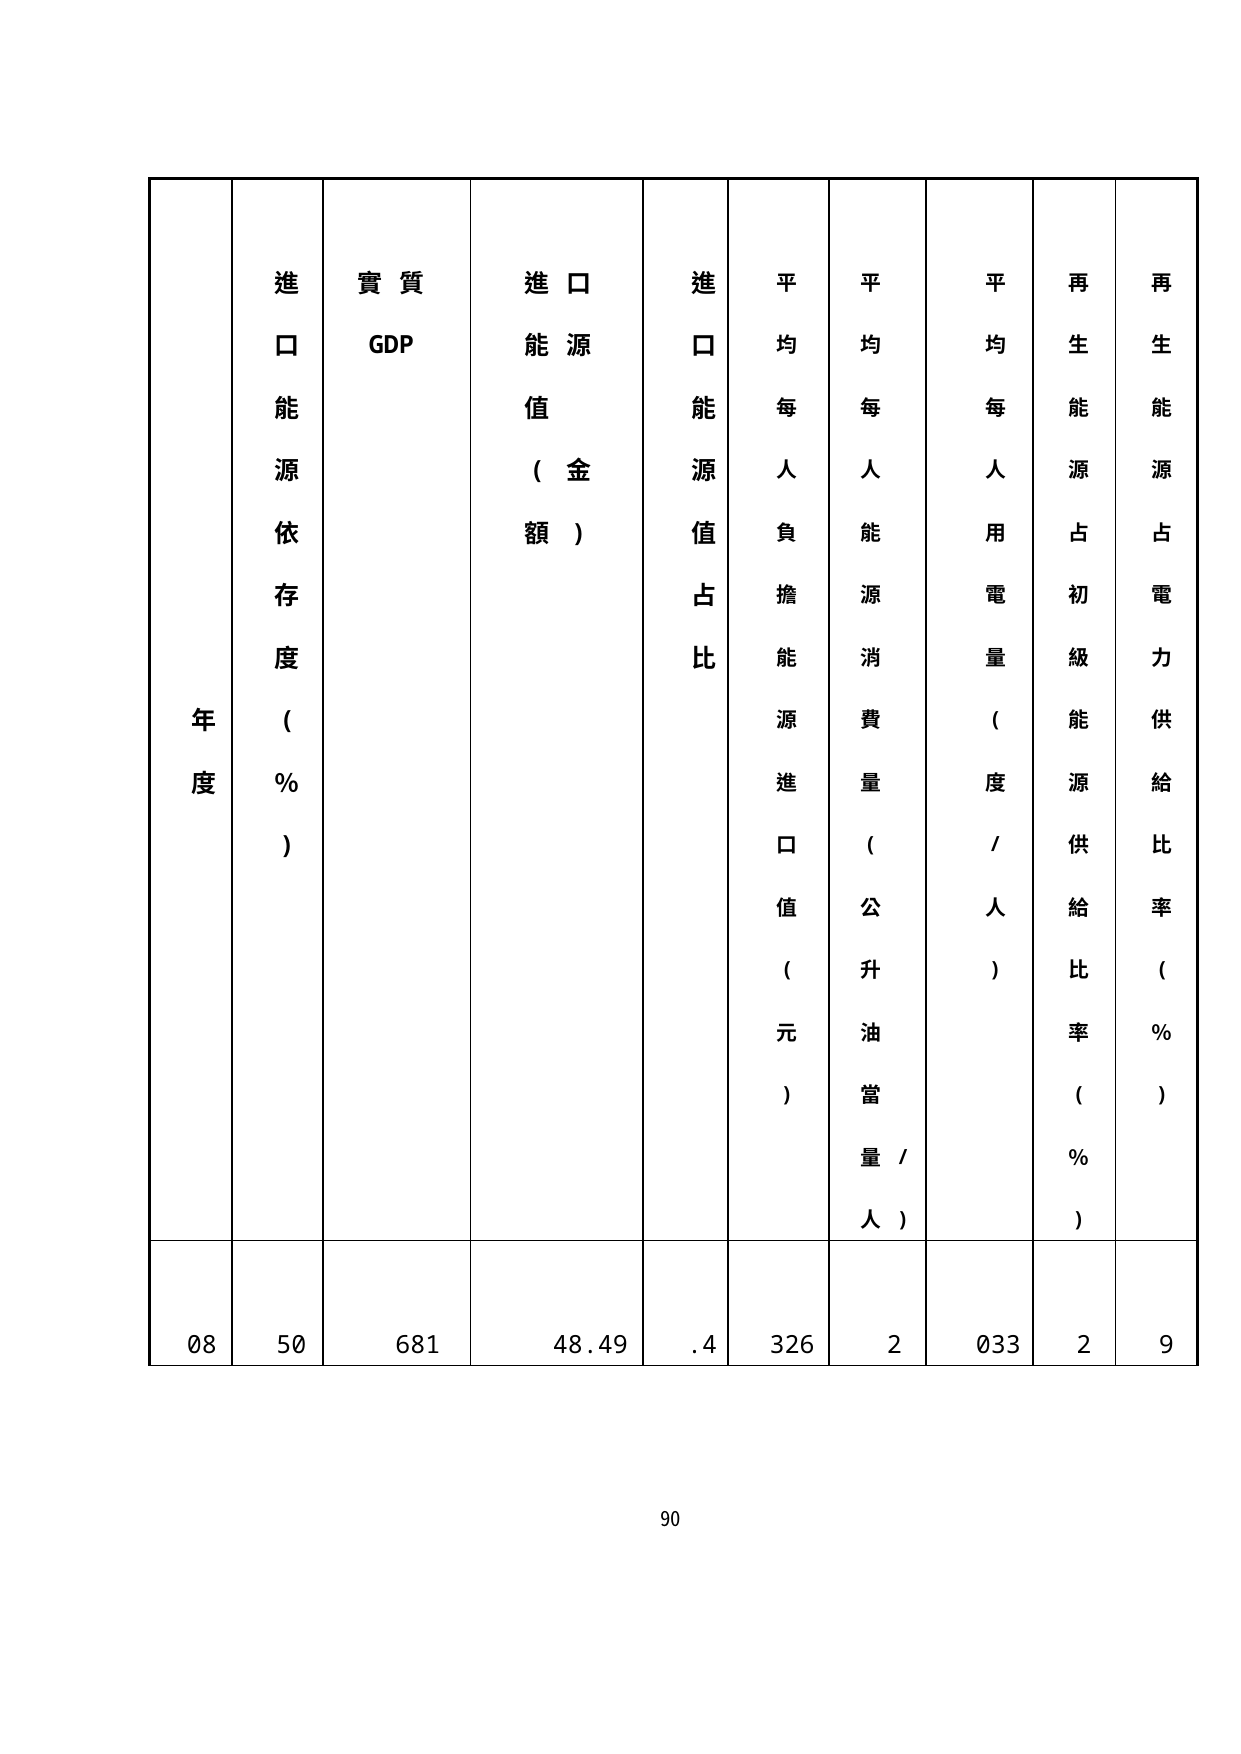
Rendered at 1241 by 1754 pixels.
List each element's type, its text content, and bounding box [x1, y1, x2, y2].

table_header 年度 [151, 180, 231, 1240]
table_header 再生能源占初級能源供給比率(％) [1034, 180, 1115, 1240]
table_header 進口能源值占比 [644, 180, 727, 1240]
table_cell 326 [729, 1241, 828, 1365]
table_cell 08 [151, 1241, 231, 1365]
table_header 平均每人能源消費量(公升油當量/人) [830, 180, 925, 1240]
table_header 平均每人用電量(度/人) [927, 180, 1032, 1240]
table_header 進口能源依存度(％) [233, 180, 322, 1240]
table_cell 2 [1034, 1241, 1115, 1365]
table_header 平均每人負擔能源進口值(元) [729, 180, 828, 1240]
table_cell 9 [1116, 1241, 1196, 1365]
table_cell 50 [233, 1241, 322, 1365]
table_cell 033 [927, 1241, 1032, 1365]
table_header 實質GDP [324, 180, 470, 1240]
table_cell 681 [324, 1241, 470, 1365]
table_cell 2 [830, 1241, 925, 1365]
table_cell .4 [644, 1241, 727, 1365]
table_cell 48.49 [471, 1241, 642, 1365]
table_header 再生能源占電力供給比率(％) [1116, 180, 1196, 1240]
table_header 進口能源值(金額) [471, 180, 642, 1240]
